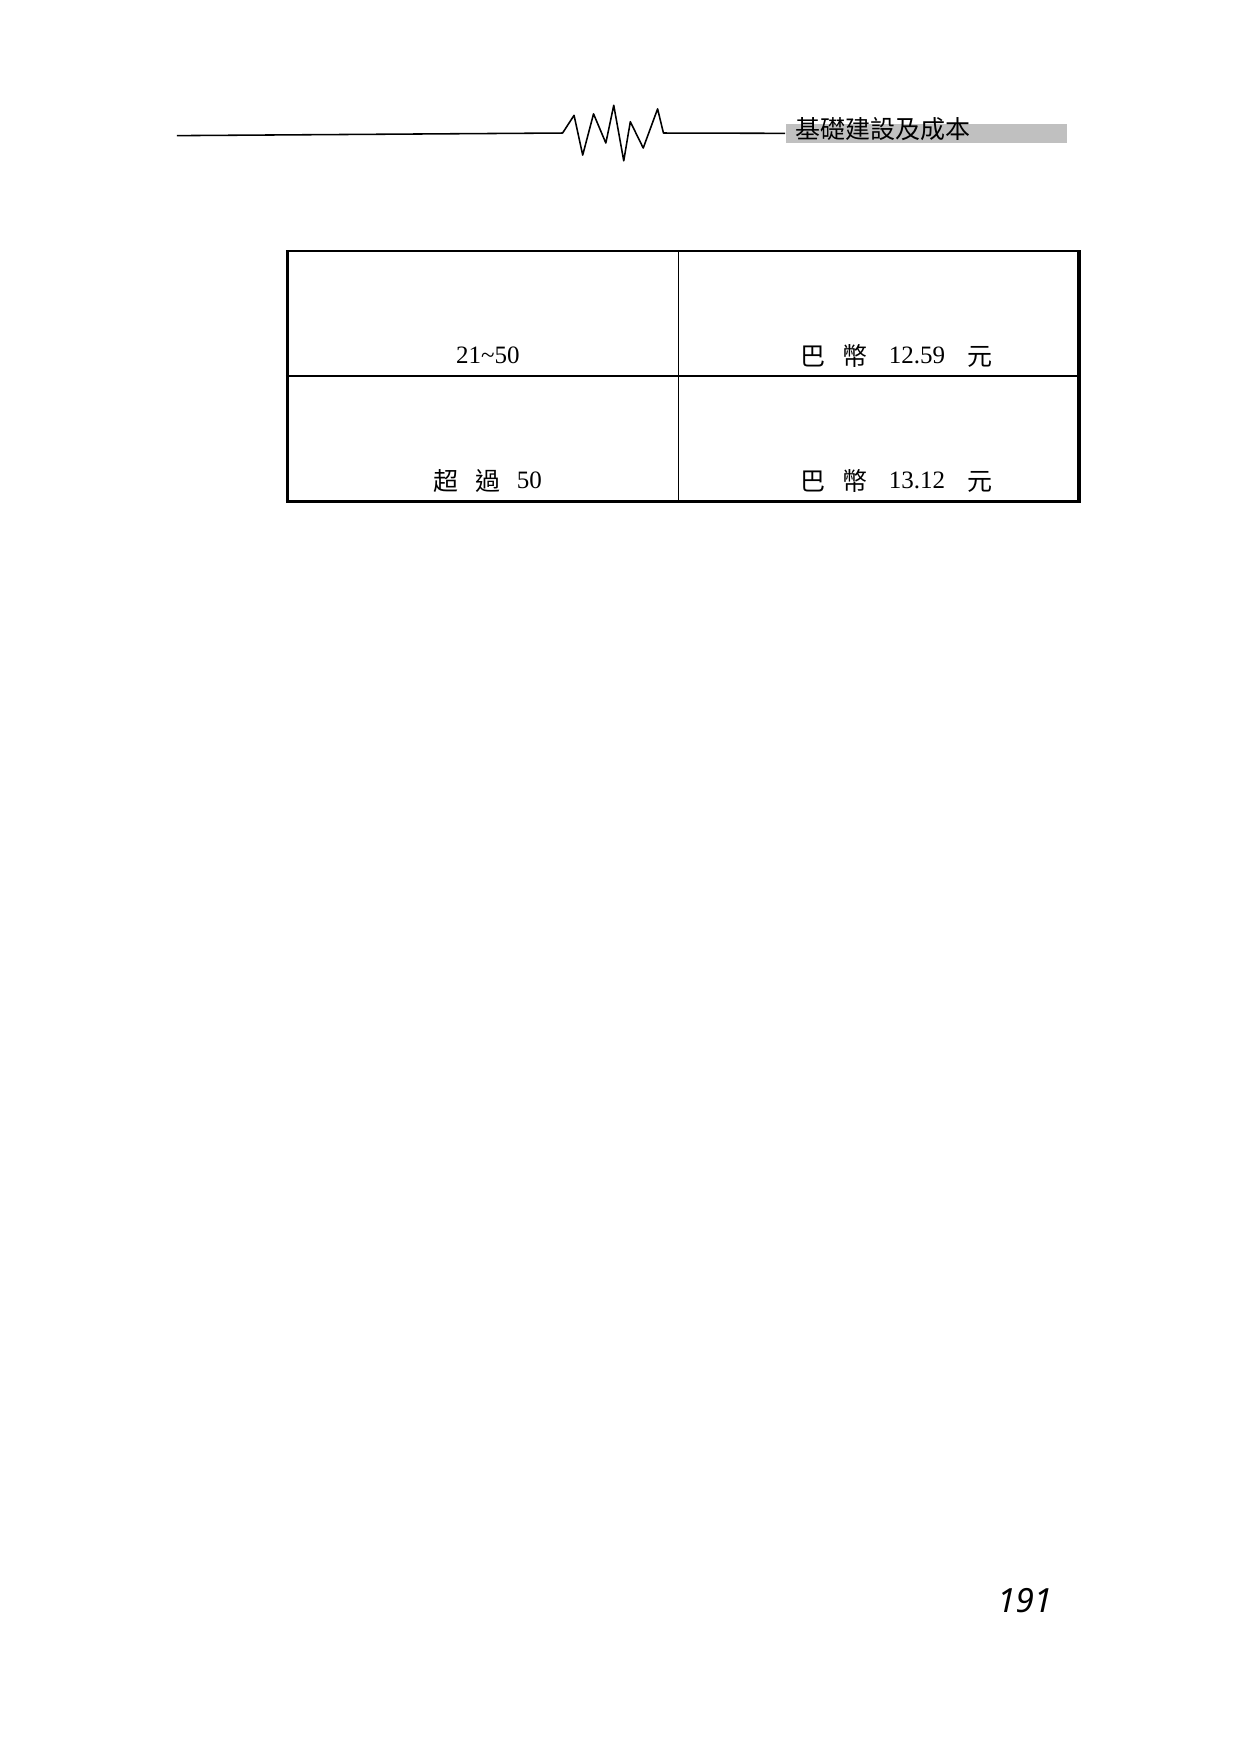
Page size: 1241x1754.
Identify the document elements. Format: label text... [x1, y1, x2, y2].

table_cell 超過50 [289, 377, 678, 500]
table_cell 巴幣12.59元 [679, 252, 1077, 375]
table_cell 21~50 [289, 252, 678, 375]
table_cell 巴幣13.12元 [679, 377, 1077, 500]
